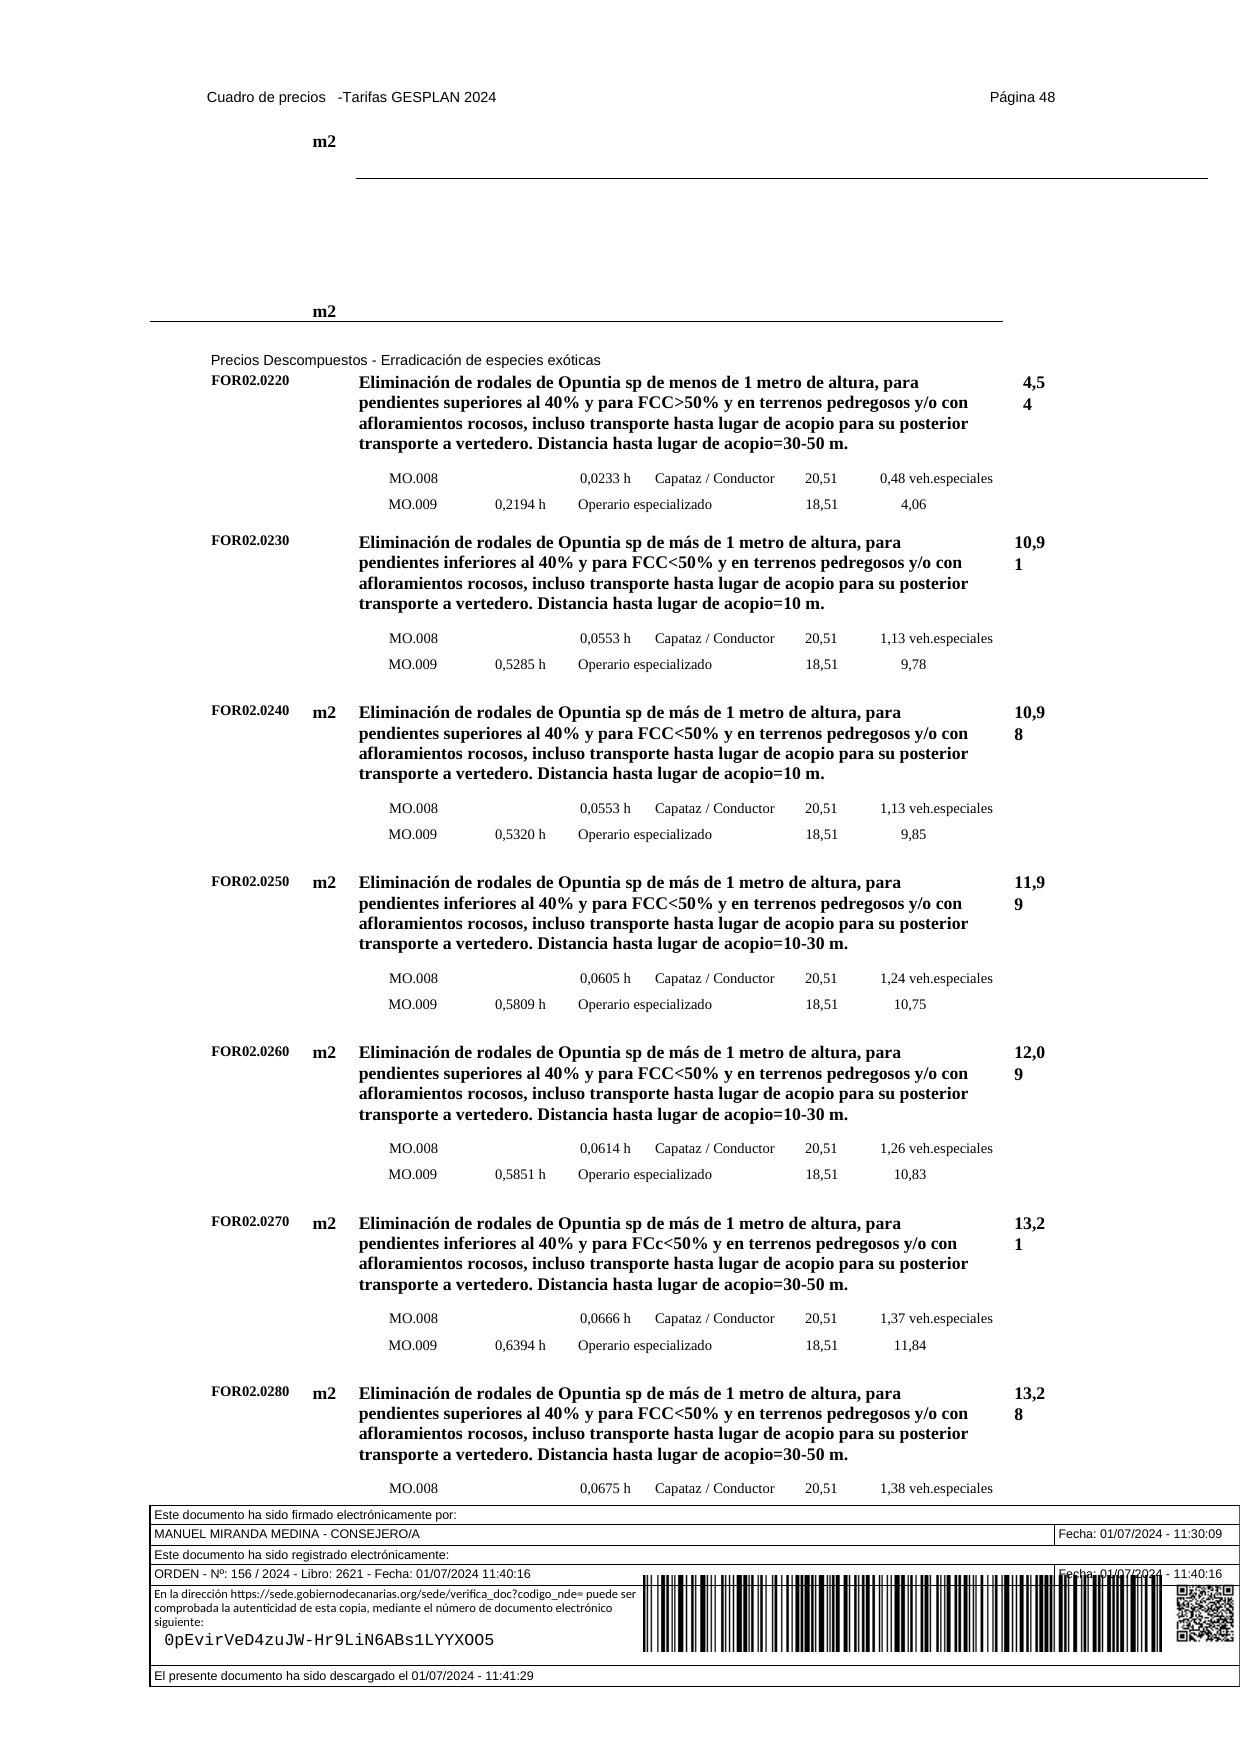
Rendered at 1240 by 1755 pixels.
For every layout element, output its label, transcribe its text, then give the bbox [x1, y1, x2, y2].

table_cell 10,98 [1014, 702, 1053, 872]
table_cell 12,09 [1014, 1043, 1053, 1212]
table_cell Eliminación de rodales de Opuntia sp de más de 1 metro de altura, para pendientes superiores al 40% y para FCC<50% y en terrenos pedregosos y/o con afloramientos rocosos, incluso transporte hasta lugar de acopio para su posterior transporte a vertedero. Distancia hasta lugar de acopio=10 m. MO.008 0,0553 h Capataz / Conductor 20,51 1,13 veh.especiales MO.009 0,5320 h Operario especializado 18,51 9,85 [359, 702, 1014, 872]
table_cell m2 [313, 1213, 358, 1383]
table_cell m2 [313, 702, 358, 872]
table_cell Eliminación de rodales de Opuntia sp de más de 1 metro de altura, para pendientes superiores al 40% y para FCC<50% y en terrenos pedregosos y/o con afloramientos rocosos, incluso transporte hasta lugar de acopio para su posterior transporte a vertedero. Distancia hasta lugar de acopio=30-50 m. MO.008 0,0675 h Capataz / Conductor 20,51 1,38 veh.especiales [359, 1383, 1014, 1505]
table_cell Eliminación de rodales de Opuntia sp de más de 1 metro de altura, para pendientes inferiores al 40% y para FCc<50% y en terrenos pedregosos y/o con afloramientos rocosos, incluso transporte hasta lugar de acopio para su posterior transporte a vertedero. Distancia hasta lugar de acopio=30-50 m. MO.008 0,0666 h Capataz / Conductor 20,51 1,37 veh.especiales MO.009 0,6394 h Operario especializado 18,51 11,84 [359, 1213, 1014, 1383]
table_cell FOR02.0260 [211, 1043, 312, 1212]
table_cell Eliminación de rodales de Opuntia sp de más de 1 metro de altura, para pendientes inferiores al 40% y para FCC<50% y en terrenos pedregosos y/o con afloramientos rocosos, incluso transporte hasta lugar de acopio para su posterior transporte a vertedero. Distancia hasta lugar de acopio=10-30 m. MO.008 0,0605 h Capataz / Conductor 20,51 1,24 veh.especiales MO.009 0,5809 h Operario especializado 18,51 10,75 [359, 872, 1014, 1042]
table_header [313, 372, 358, 532]
table_cell Eliminación de rodales de Opuntia sp de más de 1 metro de altura, para pendientes inferiores al 40% y para FCC<50% y en terrenos pedregosos y/o con afloramientos rocosos, incluso transporte hasta lugar de acopio para su posterior transporte a vertedero. Distancia hasta lugar de acopio=10 m. MO.008 0,0553 h Capataz / Conductor 20,51 1,13 veh.especiales MO.009 0,5285 h Operario especializado 18,51 9,78 [359, 532, 1014, 702]
table_cell FOR02.0280 [211, 1383, 312, 1505]
text Precios Descompuestos - Erradicación de especies exóticas [211, 351, 1089, 368]
table_header Eliminación de rodales de Opuntia sp de menos de 1 metro de altura, para pendientes superiores al 40% y para FCC>50% y en terrenos pedregosos y/o con afloramientos rocosos, incluso transporte hasta lugar de acopio para su posterior transporte a vertedero. Distancia hasta lugar de acopio=30-50 m. MO.008 0,0233 h Capataz / Conductor 20,51 0,48 veh.especiales MO.009 0,2194 h Operario especializado 18,51 4,06 [359, 372, 1014, 532]
table_cell FOR02.0250 [211, 872, 312, 1042]
table_cell Eliminación de rodales de Opuntia sp de más de 1 metro de altura, para pendientes superiores al 40% y para FCC<50% y en terrenos pedregosos y/o con afloramientos rocosos, incluso transporte hasta lugar de acopio para su posterior transporte a vertedero. Distancia hasta lugar de acopio=10-30 m. MO.008 0,0614 h Capataz / Conductor 20,51 1,26 veh.especiales MO.009 0,5851 h Operario especializado 18,51 10,83 [359, 1043, 1014, 1212]
table_cell [313, 532, 358, 702]
table_cell m2 [313, 1383, 358, 1505]
table_header 4,54 [1014, 372, 1053, 532]
table_header FOR02.0220 [211, 372, 312, 532]
table_cell m2 [313, 1043, 358, 1212]
table_cell FOR02.0270 [211, 1213, 312, 1383]
table_cell m2 [313, 872, 358, 1042]
table_cell FOR02.0230 [211, 532, 312, 702]
table_cell FOR02.0240 [211, 702, 312, 872]
table_cell 11,99 [1014, 872, 1053, 1042]
table_cell 10,91 [1014, 532, 1053, 702]
table_cell 13,21 [1014, 1213, 1053, 1383]
table_cell 13,28 [1014, 1383, 1053, 1505]
